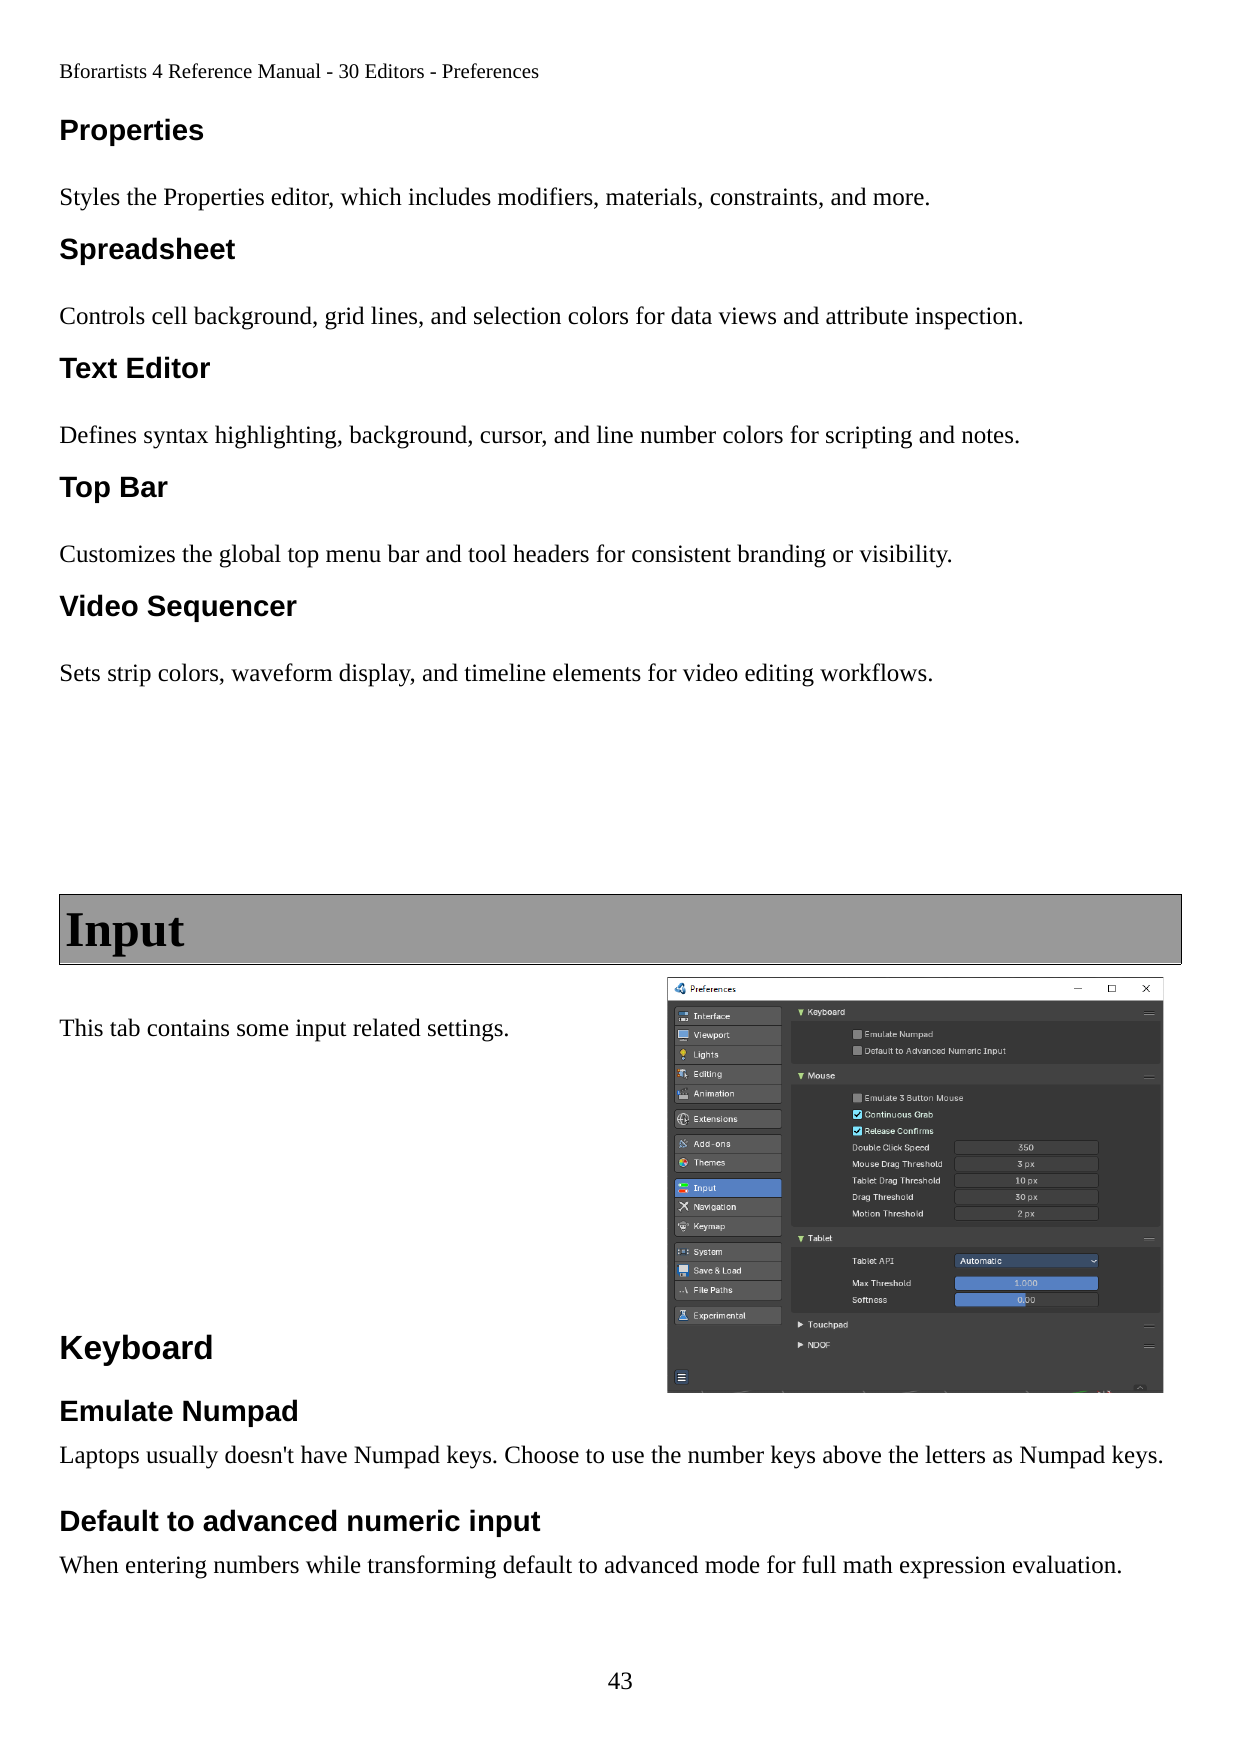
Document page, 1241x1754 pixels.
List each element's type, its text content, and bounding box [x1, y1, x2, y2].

subtitle Emulate Numpad [59, 1393, 1181, 1427]
subtitle [1164, 1328, 1181, 1366]
subtitle Text Editor [59, 351, 1181, 384]
subtitle Video Sequencer [59, 588, 1181, 622]
picture [667, 977, 1164, 1393]
subtitle Keyboard [59, 1328, 667, 1366]
text Customizes the global top menu bar and tool headers for consistent branding or visibility. [59, 539, 1181, 568]
text This tab contains some input related settings. [59, 1013, 667, 1041]
text Styles the Properties editor, which includes modifiers, materials, constraints, and more. [59, 182, 1181, 211]
subtitle Spreadsheet [59, 232, 1181, 265]
text Sets strip colors, waveform display, and timeline elements for video editing workflows. [59, 658, 1181, 687]
text Laptops usually doesn't have Numpad keys. Choose to use the number keys above the letters as Numpad keys. [59, 1440, 1181, 1468]
text Controls cell background, grid lines, and selection colors for data views and attribute inspection. [59, 301, 1181, 330]
table_header Input [60, 895, 1181, 963]
subtitle Default to advanced numeric input [59, 1503, 1181, 1537]
subtitle Properties [59, 113, 1181, 146]
subtitle Top Bar [59, 469, 1181, 503]
text When entering numbers while transforming default to advanced mode for full math expression evaluation. [59, 1550, 1181, 1578]
text Defines syntax highlighting, background, cursor, and line number colors for scripting and notes. [59, 420, 1181, 449]
